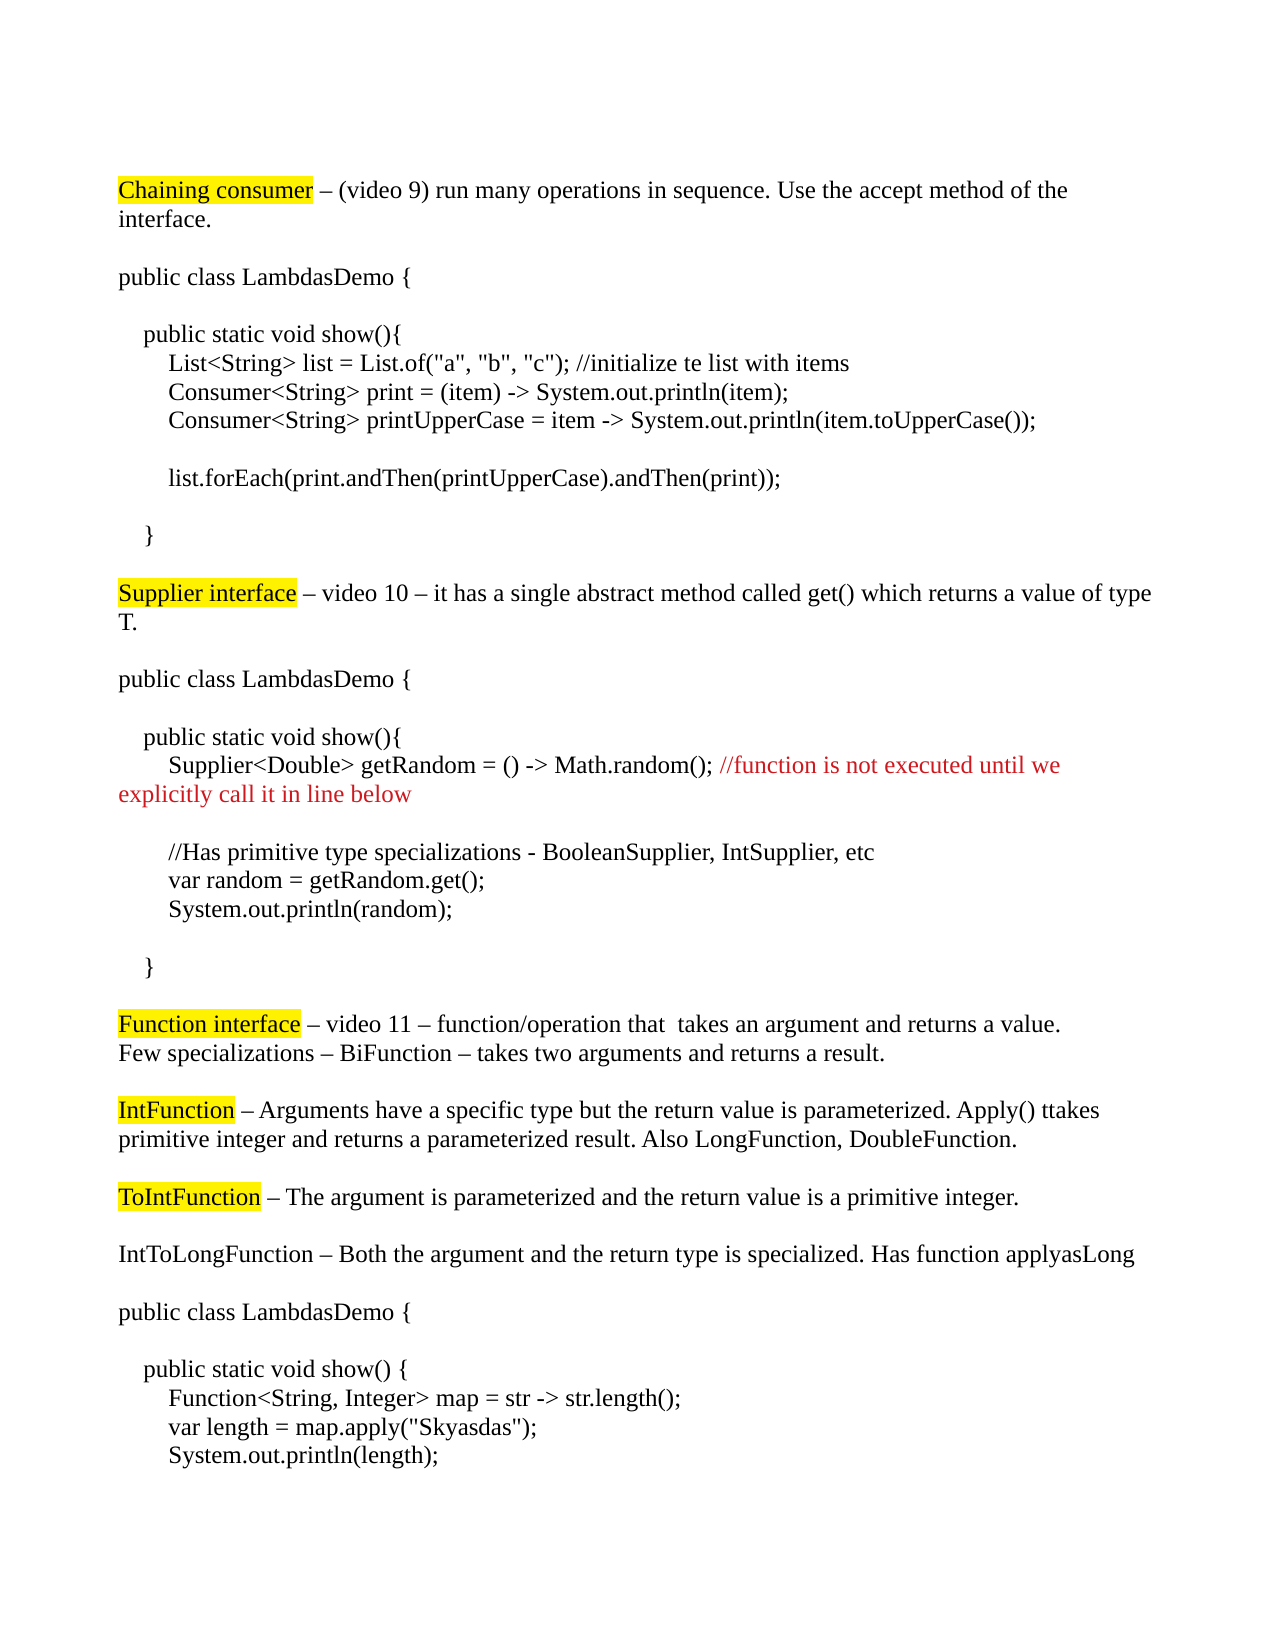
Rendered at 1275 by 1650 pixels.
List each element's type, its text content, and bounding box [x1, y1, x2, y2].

text public class LambdasDemo { [118, 1297, 1157, 1326]
text Consumer<String> print = (item) -> System.out.println(item); [118, 377, 1157, 406]
text Few specializations – BiFunction – takes two arguments and returns a result. [118, 1038, 1157, 1067]
text Supplier interface – video 10 – it has a single abstract method called get() which returns a value of type T. [118, 578, 1157, 636]
text Supplier<Double> getRandom = () -> Math.random(); //function is not executed until we explicitly call it in line below [118, 751, 1157, 808]
text public class LambdasDemo { [118, 664, 1157, 693]
text var random = getRandom.get(); [118, 866, 1157, 894]
text list.forEach(print.andThen(printUpperCase).andThen(print)); [118, 463, 1157, 492]
text Function<String, Integer> map = str -> str.length(); [118, 1383, 1157, 1412]
text System.out.println(random); [118, 894, 1157, 923]
text Chaining consumer – (video 9) run many operations in sequence. Use the accept method of the interface. [118, 176, 1157, 233]
text ToIntFunction – The argument is parameterized and the return value is a primitive integer. [118, 1182, 1157, 1211]
text var length = map.apply("Skyasdas"); [118, 1412, 1157, 1441]
text System.out.println(length); [118, 1441, 1157, 1469]
text public static void show(){ [118, 319, 1157, 348]
text IntFunction – Arguments have a specific type but the return value is parameterized. Apply() ttakes primitive integer and returns a parameterized result. Also LongFunction, DoubleFunction. [118, 1096, 1157, 1153]
text Consumer<String> printUpperCase = item -> System.out.println(item.toUpperCase()); [118, 406, 1157, 434]
text IntToLongFunction – Both the argument and the return type is specialized. Has function applyasLong [118, 1239, 1157, 1268]
text } [118, 952, 1157, 981]
text public static void show() { [118, 1354, 1157, 1383]
text //Has primitive type specializations - BooleanSupplier, IntSupplier, etc [118, 837, 1157, 866]
text List<String> list = List.of("a", "b", "c"); //initialize te list with items [118, 348, 1157, 377]
text public class LambdasDemo { [118, 262, 1157, 291]
text public static void show(){ [118, 722, 1157, 751]
text } [118, 521, 1157, 549]
text Function interface – video 11 – function/operation that takes an argument and returns a value. [118, 1009, 1157, 1038]
